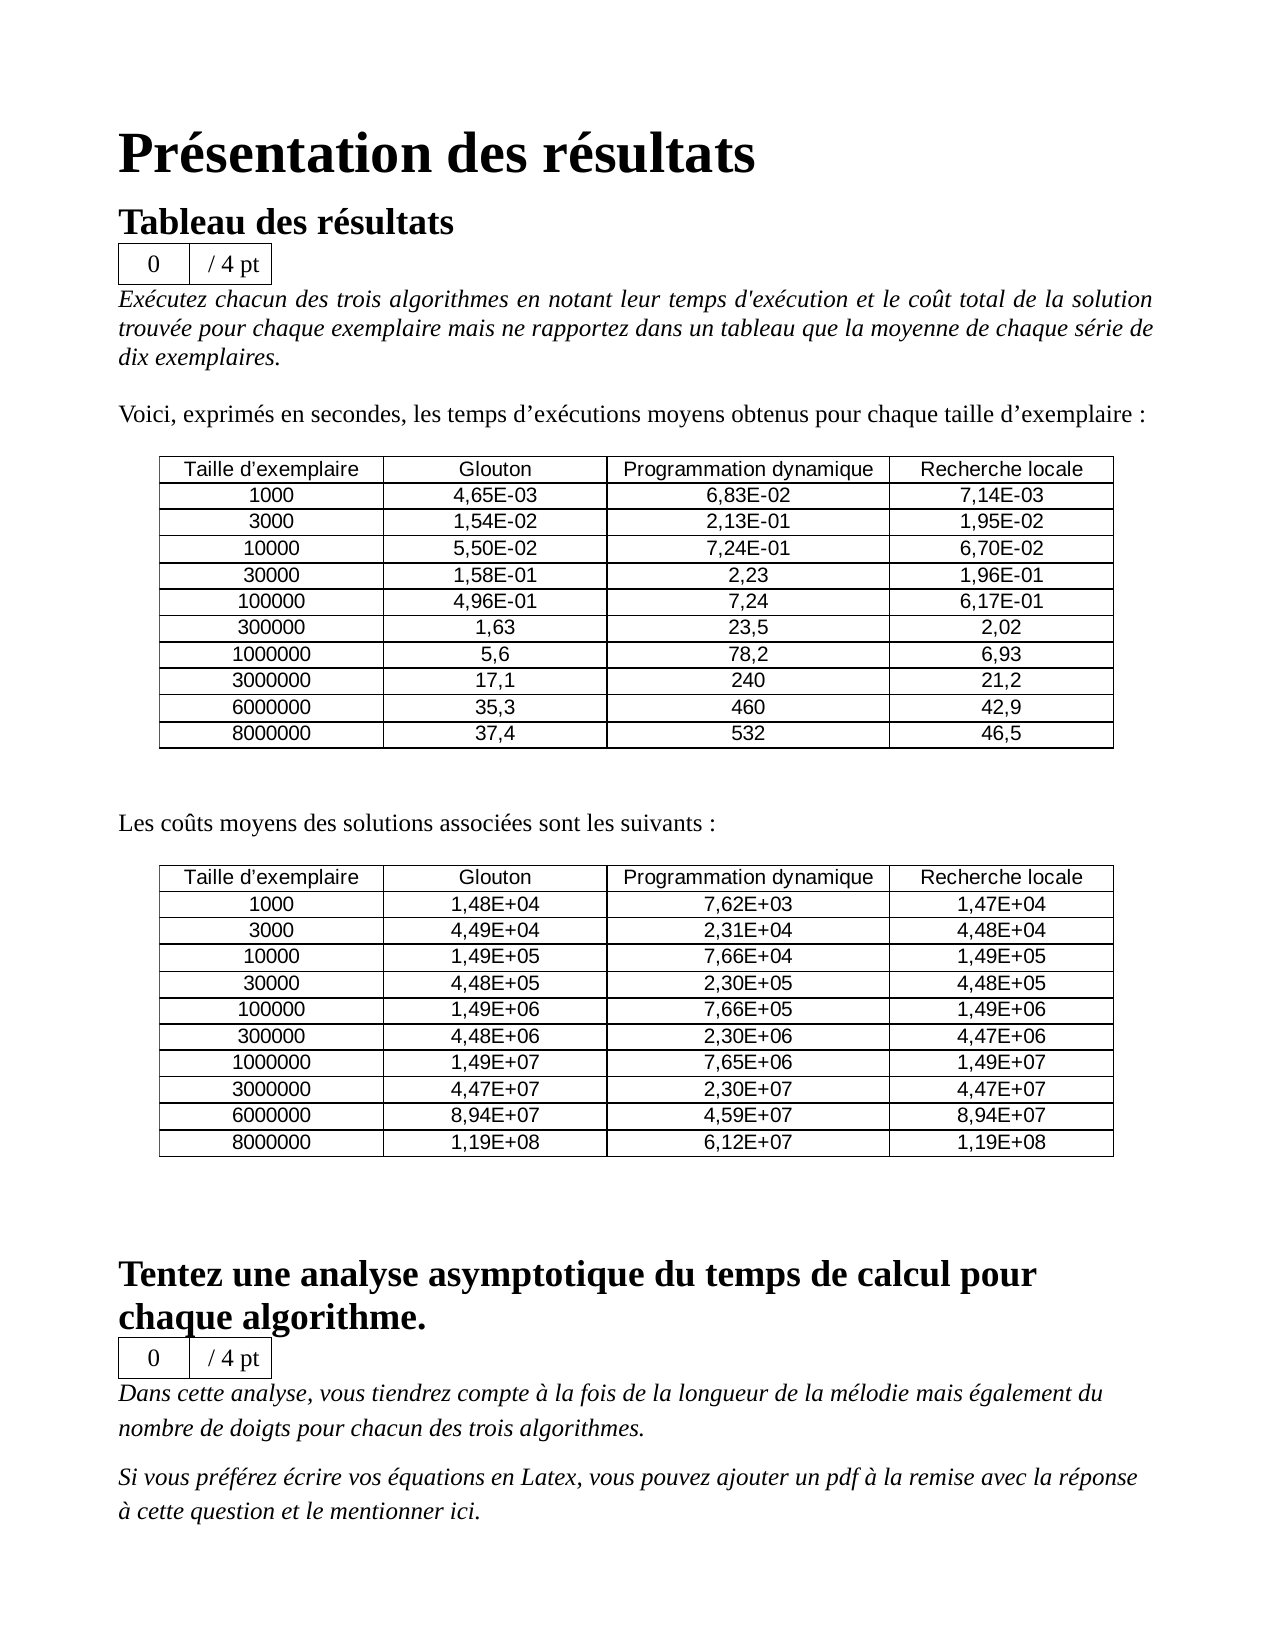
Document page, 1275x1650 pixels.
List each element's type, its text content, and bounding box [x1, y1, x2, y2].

text Les coûts moyens des solutions associées sont les suivants : [118, 808, 1157, 836]
table_header 0 [119, 1338, 189, 1378]
table_header / 4 pt [190, 244, 271, 284]
text Dans cette analyse, vous tiendrez compte à la fois de la longueur de la mélodie mais également du nombre de doigts pour chacun des trois algorithmes. [118, 1378, 1157, 1442]
text Voici, exprimés en secondes, les temps d’exécutions moyens obtenus pour chaque taille d’exemplaire : [118, 399, 1157, 428]
text Si vous préférez écrire vos équations en Latex, vous pouvez ajouter un pdf à la remise avec la réponse à cette question et le mentionner ici. [118, 1462, 1157, 1525]
subtitle Présentation des résultats [118, 118, 1157, 185]
table_header 0 [119, 244, 189, 284]
subtitle Tableau des résultats [118, 200, 1157, 243]
subtitle Tentez une analyse asymptotique du temps de calcul pour chaque algorithme. [118, 1251, 1157, 1337]
table_header / 4 pt [190, 1338, 271, 1378]
text Exécutez chacun des trois algorithmes en notant leur temps d'exécution et le coût total de la solution trouvée pour chaque exemplaire mais ne rapportez dans un tableau que la moyenne de chaque série de dix exemplaires. [118, 284, 1157, 370]
